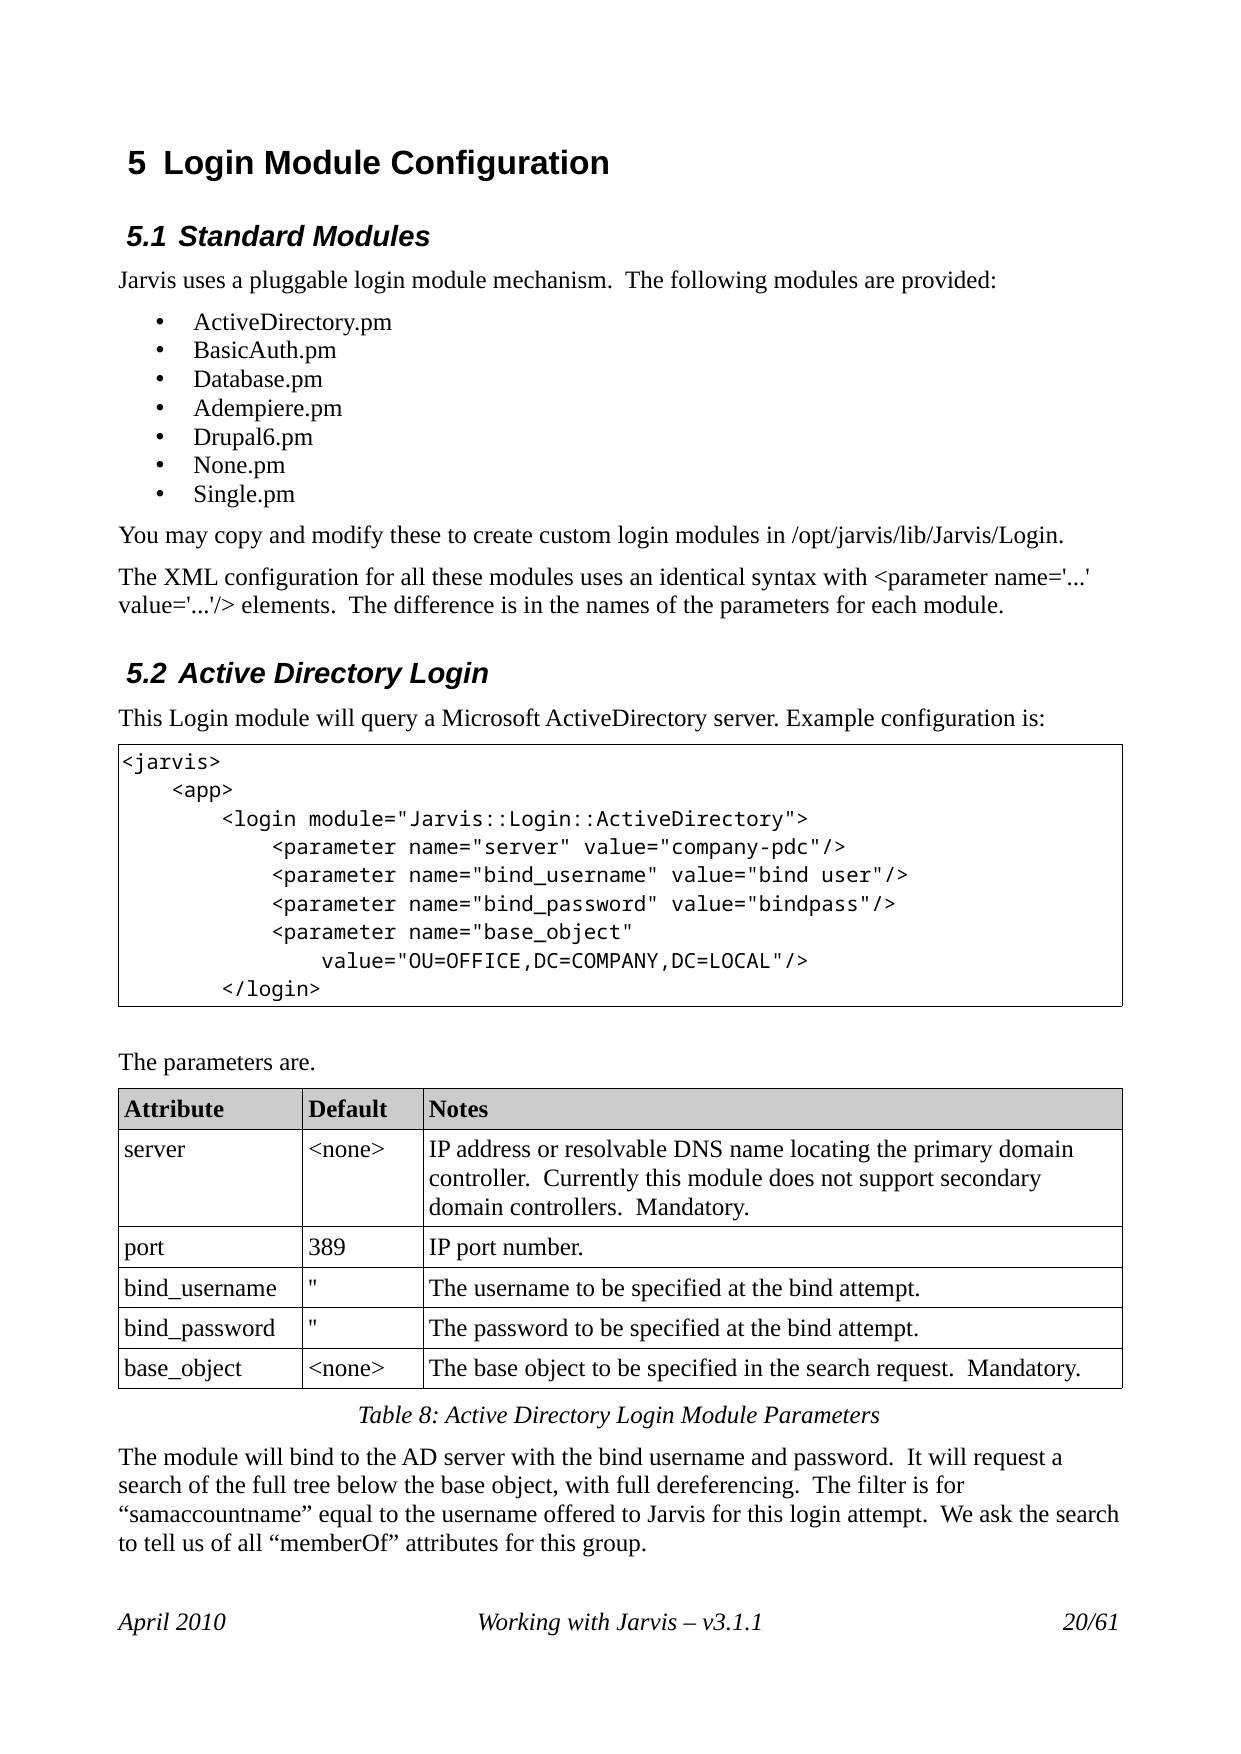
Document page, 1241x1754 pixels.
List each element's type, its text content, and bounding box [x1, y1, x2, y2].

table_cell The username to be specified at the bind attempt. [424, 1268, 1122, 1307]
list ActiveDirectory.pm [156, 307, 1122, 335]
text <app> [119, 772, 1122, 801]
subtitle Login Module Configuration [118, 143, 1122, 182]
list Single.pm [156, 479, 1122, 508]
text The parameters are. [118, 1047, 1122, 1076]
text <login module="Jarvis::Login::ActiveDirectory"> [119, 801, 1122, 829]
subtitle Standard Modules [118, 219, 1122, 253]
table_cell bind_username [119, 1268, 302, 1307]
text <parameter name="base_object" [119, 914, 1122, 943]
table_cell <none> [303, 1130, 423, 1226]
table_cell '' [303, 1308, 423, 1347]
table_header Default [303, 1089, 423, 1129]
text <jarvis> [119, 745, 1122, 772]
text <parameter name="bind_password" value="bindpass"/> [119, 886, 1122, 914]
subtitle Active Directory Login [118, 657, 1122, 690]
list Adempiere.pm [156, 393, 1122, 422]
table_cell base_object [119, 1349, 302, 1388]
text Table 8: Active Directory Login Module Parameters [118, 1400, 1122, 1429]
text Jarvis uses a pluggable login module mechanism. The following modules are provided: [118, 265, 1122, 294]
table_cell server [119, 1130, 302, 1226]
table_cell The base object to be specified in the search request. Mandatory. [424, 1349, 1122, 1388]
text The module will bind to the AD server with the bind username and password. It will request a search of the full tree below the base object, with full dereferencing. The filter is for “samaccountname” equal to the username offered to Jarvis for this login attempt. We ask the search to tell us of all “memberOf” attributes for this group. [118, 1442, 1122, 1557]
list Drupal6.pm [156, 422, 1122, 450]
table_cell port [119, 1227, 302, 1267]
text You may copy and modify these to create custom login modules in /opt/jarvis/lib/Jarvis/Login. [118, 520, 1122, 549]
text <parameter name="server" value="company-pdc"/> [119, 829, 1122, 858]
list BasicAuth.pm [156, 335, 1122, 364]
table_cell <none> [303, 1349, 423, 1388]
table_cell 389 [303, 1227, 423, 1267]
list Database.pm [156, 364, 1122, 393]
table_cell IP address or resolvable DNS name locating the primary domain controller. Currently this module does not support secondary domain controllers. Mandatory. [424, 1130, 1122, 1226]
table_cell bind_password [119, 1308, 302, 1347]
list None.pm [156, 450, 1122, 479]
table_header Attribute [119, 1089, 302, 1129]
table_cell '' [303, 1268, 423, 1307]
table_cell The password to be specified at the bind attempt. [424, 1308, 1122, 1347]
text value="OU=OFFICE,DC=COMPANY,DC=LOCAL"/> [119, 943, 1122, 971]
table_header Notes [424, 1089, 1122, 1129]
table_cell IP port number. [424, 1227, 1122, 1267]
text <parameter name="bind_username" value="bind user"/> [119, 858, 1122, 886]
text </login> [119, 971, 1122, 1006]
text The XML configuration for all these modules uses an identical syntax with <parameter name='...' value='...'/> elements. The difference is in the names of the parameters for each module. [118, 562, 1122, 619]
text This Login module will query a Microsoft ActiveDirectory server. Example configuration is: [118, 703, 1122, 731]
